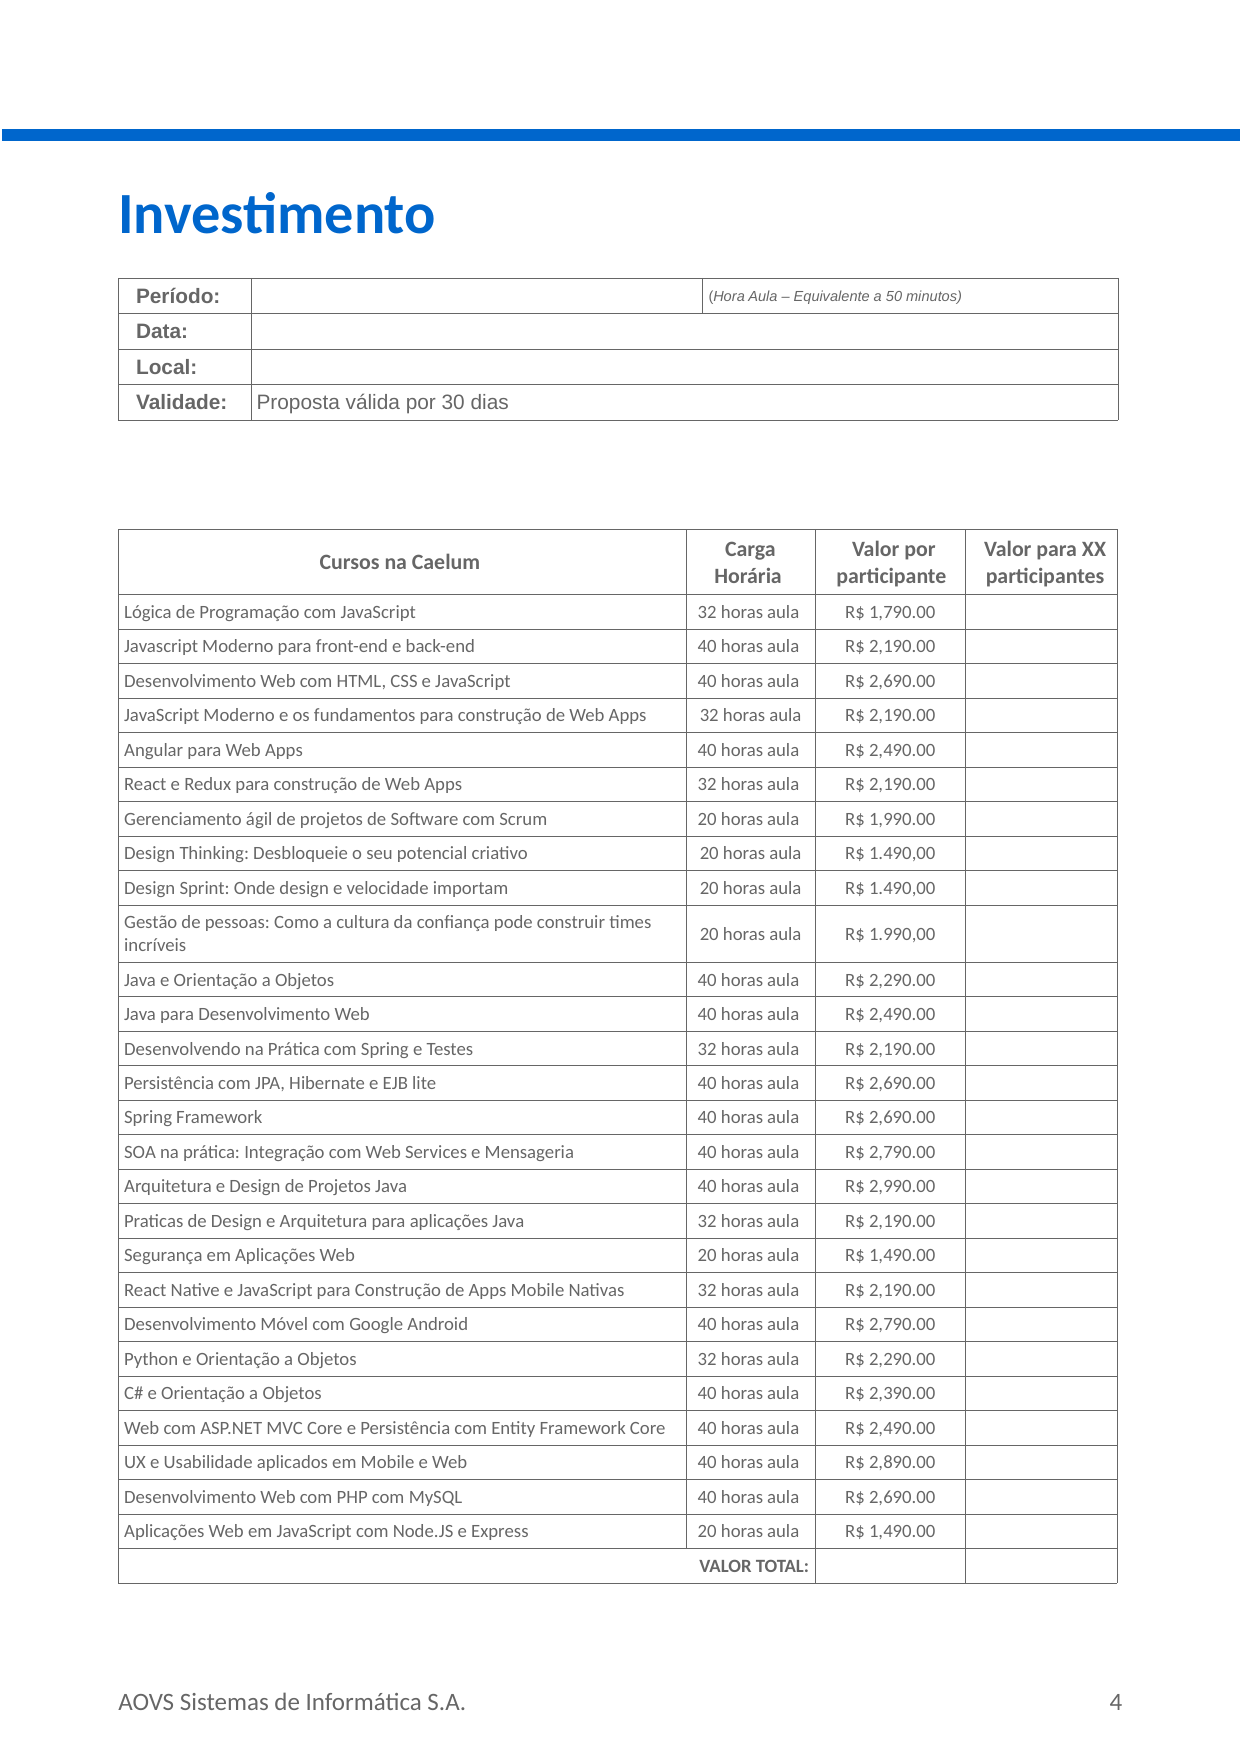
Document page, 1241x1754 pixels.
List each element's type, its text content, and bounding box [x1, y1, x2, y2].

table_cell 20 horas aula [687, 1239, 815, 1272]
table_cell R$ 1.790,00 [816, 595, 965, 629]
table_cell R$ 2.790,00 [816, 1135, 965, 1169]
table_cell Design Sprint: Onde design e velocidade importam [119, 871, 686, 904]
table_cell R$ 2.890,00 [816, 1446, 965, 1479]
table_cell 32 horas aula [687, 1342, 815, 1376]
table_cell [966, 1480, 1117, 1514]
table_cell React e Redux para construção de Web Apps [119, 768, 686, 801]
table_cell 32 horas aula [687, 1273, 815, 1307]
table_header Valor por participante [816, 530, 965, 594]
table_cell R$ 2.290,00 [816, 963, 965, 996]
table_cell R$ 2.390,00 [816, 1377, 965, 1410]
table_cell 40 horas aula [687, 1066, 815, 1100]
table_cell Javascript Moderno para front-end e back-end [119, 630, 686, 663]
table_cell Desenvolvendo na Prática com Spring e Testes [119, 1032, 686, 1065]
table_cell [966, 1170, 1117, 1203]
table_cell Design Thinking: Desbloqueie o seu potencial criativo [119, 837, 686, 870]
table_cell [966, 1032, 1117, 1065]
table_cell [966, 997, 1117, 1031]
table_cell JavaScript Moderno e os fundamentos para construção de Web Apps [119, 699, 686, 732]
subtitle Investimento [118, 176, 1122, 248]
table_cell Aplicações Web em JavaScript com Node.JS e Express [119, 1515, 686, 1548]
table_cell [966, 1446, 1117, 1479]
table_cell 20 horas aula [687, 802, 815, 836]
table_cell [966, 699, 1117, 732]
table_cell 40 horas aula [687, 1135, 815, 1169]
table_cell Desenvolvimento Móvel com Google Android [119, 1308, 686, 1341]
table_cell R$ 2.290,00 [816, 1342, 965, 1376]
table_cell 20 horas aula [687, 1515, 815, 1548]
table_cell [966, 1377, 1117, 1410]
table_cell [816, 1549, 965, 1583]
table_cell [966, 1515, 1117, 1548]
table_cell 20 horas aula [687, 837, 815, 870]
table_cell Web com ASP.NET MVC Core e Persistência com Entity Framework Core [119, 1411, 686, 1445]
table_cell 40 horas aula [687, 1480, 815, 1514]
table_header Carga Horária [687, 530, 815, 594]
table_cell VALOR TOTAL: [119, 1549, 815, 1583]
table_cell R$ 2.490,00 [816, 1411, 965, 1445]
table_cell 40 horas aula [687, 1101, 815, 1134]
table_cell Lógica de Programação com JavaScript [119, 595, 686, 629]
table_cell R$ 2.190,00 [816, 768, 965, 801]
table_cell R$ 2.190,00 [816, 1273, 965, 1307]
table_cell Validade: [119, 385, 251, 420]
table_cell R$ 1.990,00 [816, 906, 965, 962]
table_cell Praticas de Design e Arquitetura para aplicações Java [119, 1204, 686, 1238]
table_cell Local: [119, 350, 251, 384]
table_cell Java para Desenvolvimento Web [119, 997, 686, 1031]
table_cell 32 horas aula [687, 595, 815, 629]
table_cell 40 horas aula [687, 1411, 815, 1445]
table_cell Persistência com JPA, Hibernate e EJB lite [119, 1066, 686, 1100]
table_cell R$ 1.990,00 [816, 802, 965, 836]
table_cell Proposta válida por 30 dias [252, 385, 1118, 420]
table_header Cursos na Caelum [119, 530, 686, 594]
table_cell 40 horas aula [687, 1170, 815, 1203]
table_cell [966, 1204, 1117, 1238]
table_cell [966, 1411, 1117, 1445]
table_cell Desenvolvimento Web com PHP com MySQL [119, 1480, 686, 1514]
table_cell R$ 2.190,00 [816, 1032, 965, 1065]
table_cell 40 horas aula [687, 1446, 815, 1479]
table_cell R$ 2.190,00 [816, 699, 965, 732]
table_cell R$ 2.790,00 [816, 1308, 965, 1341]
table_cell 40 horas aula [687, 1377, 815, 1410]
table_cell Python e Orientação a Objetos [119, 1342, 686, 1376]
table_cell R$ 2.190,00 [816, 630, 965, 663]
table_header Período: [119, 279, 251, 313]
table_cell [966, 1342, 1117, 1376]
table_cell 20 horas aula [687, 871, 815, 904]
table_cell R$ 2.490,00 [816, 997, 965, 1031]
table_header Valor para XX participantes [966, 530, 1117, 594]
table_cell R$ 2.190,00 [816, 1204, 965, 1238]
table_cell Data: [119, 314, 251, 349]
table_cell R$ 2.690,00 [816, 1480, 965, 1514]
table_cell 40 horas aula [687, 664, 815, 698]
table_cell 40 horas aula [687, 1308, 815, 1341]
table_cell SOA na prática: Integração com Web Services e Mensageria [119, 1135, 686, 1169]
table_cell [966, 1308, 1117, 1341]
table_cell [966, 1066, 1117, 1100]
table_cell [252, 350, 1118, 384]
table_cell [966, 802, 1117, 836]
table_cell Java e Orientação a Objetos [119, 963, 686, 996]
table_cell UX e Usabilidade aplicados em Mobile e Web [119, 1446, 686, 1479]
table_header (Hora Aula – Equivalente a 50 minutos) [703, 279, 1118, 313]
table_cell Gerenciamento ágil de projetos de Software com Scrum [119, 802, 686, 836]
table_cell [966, 906, 1117, 962]
table_cell Spring Framework [119, 1101, 686, 1134]
table_cell [966, 664, 1117, 698]
table_cell [966, 963, 1117, 996]
table_cell [966, 871, 1117, 904]
table_cell [966, 1273, 1117, 1307]
table_cell Desenvolvimento Web com HTML, CSS e JavaScript [119, 664, 686, 698]
table_cell [966, 1239, 1117, 1272]
table_cell Arquitetura e Design de Projetos Java [119, 1170, 686, 1203]
table_cell Segurança em Aplicações Web [119, 1239, 686, 1272]
table_cell [966, 768, 1117, 801]
table_cell C# e Orientação a Objetos [119, 1377, 686, 1410]
table_cell [966, 1135, 1117, 1169]
table_cell 20 horas aula [687, 906, 815, 962]
table_cell R$ 1.490,00 [816, 1515, 965, 1548]
table_cell R$ 2.490,00 [816, 733, 965, 767]
table_cell Gestão de pessoas: Como a cultura da confiança pode construir times incríveis [119, 906, 686, 962]
table_cell [966, 630, 1117, 663]
table_cell 40 horas aula [687, 630, 815, 663]
table_cell Angular para Web Apps [119, 733, 686, 767]
table_header [252, 279, 702, 313]
table_cell 40 horas aula [687, 963, 815, 996]
table_cell 32 horas aula [687, 1204, 815, 1238]
table_cell 40 horas aula [687, 997, 815, 1031]
table_cell [966, 1101, 1117, 1134]
table_cell R$ 2.690,00 [816, 664, 965, 698]
table_cell 32 horas aula [687, 1032, 815, 1065]
table_cell R$ 2.690,00 [816, 1101, 965, 1134]
table_cell 40 horas aula [687, 733, 815, 767]
table_cell 32 horas aula [687, 699, 815, 732]
table_cell React Native e JavaScript para Construção de Apps Mobile Nativas [119, 1273, 686, 1307]
table_cell [966, 1549, 1117, 1583]
table_cell R$ 2.990,00 [816, 1170, 965, 1203]
table_cell R$ 2.690,00 [816, 1066, 965, 1100]
table_cell R$ 1.490,00 [816, 871, 965, 904]
table_cell [966, 595, 1117, 629]
table_cell [966, 837, 1117, 870]
table_cell R$ 1.490,00 [816, 1239, 965, 1272]
table_cell 32 horas aula [687, 768, 815, 801]
table_cell [966, 733, 1117, 767]
table_cell [252, 314, 1118, 349]
table_cell R$ 1.490,00 [816, 837, 965, 870]
